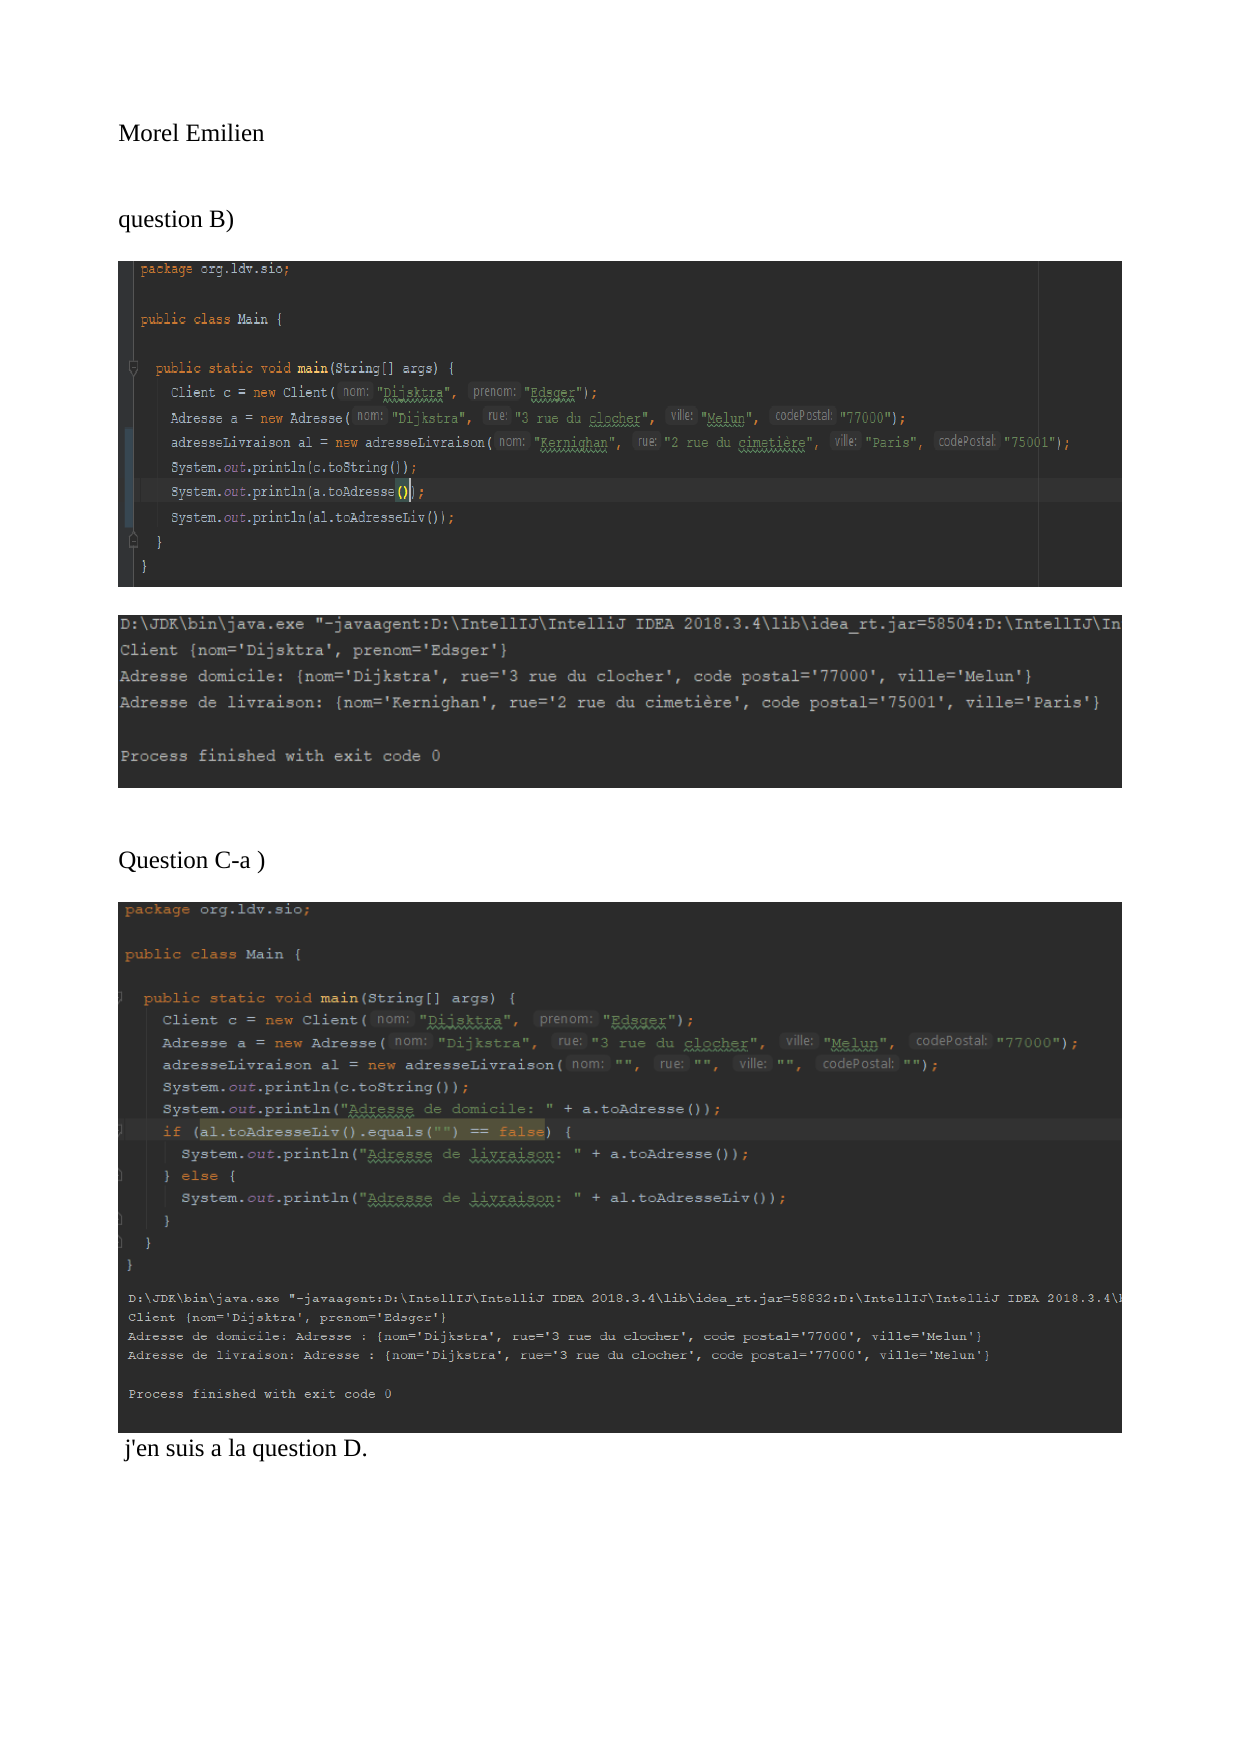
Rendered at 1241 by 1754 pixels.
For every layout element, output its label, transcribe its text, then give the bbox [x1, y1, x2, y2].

text Morel Emilien [118, 118, 1122, 147]
text j'en suis a la question D. [118, 1433, 1122, 1462]
text question B) [118, 204, 1122, 233]
text Question C-a ) [118, 845, 1122, 874]
